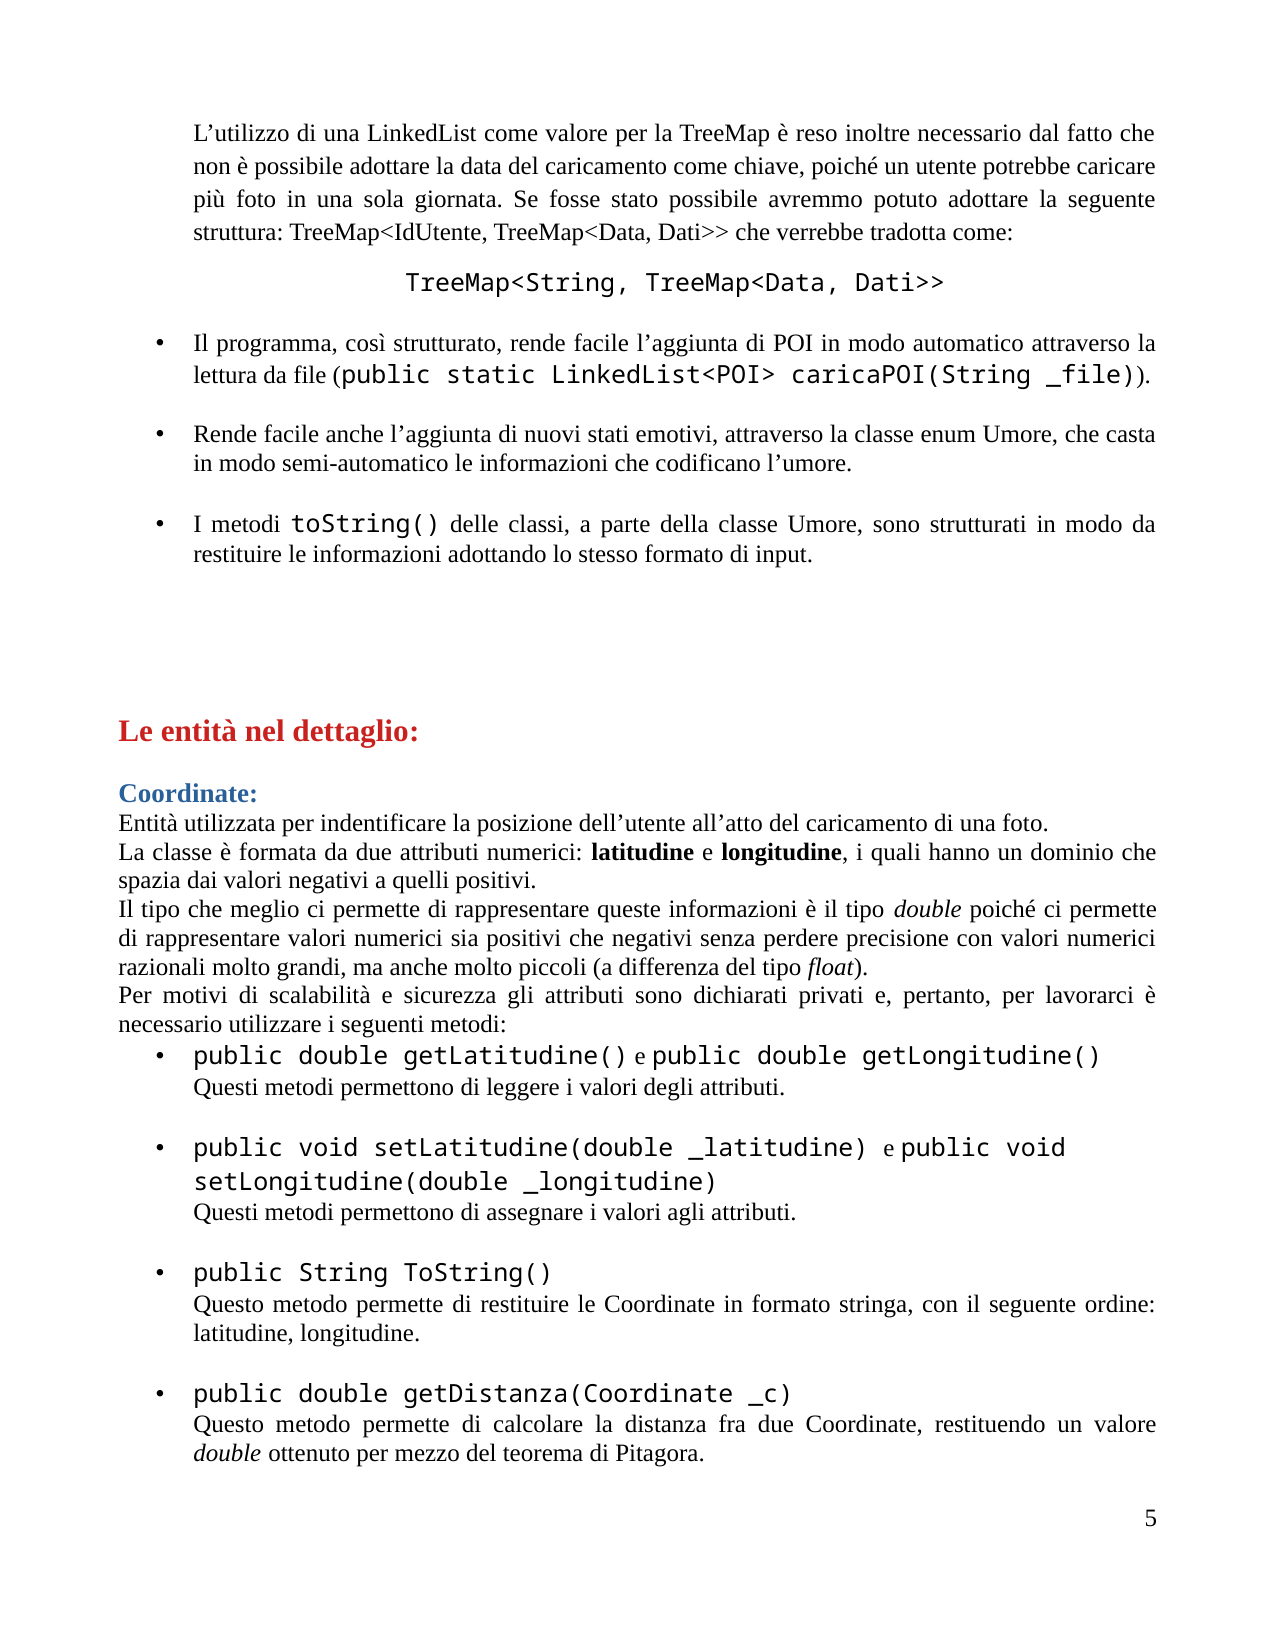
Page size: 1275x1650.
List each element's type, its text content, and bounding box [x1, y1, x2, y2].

text Coordinate: [118, 777, 1157, 808]
list Questi metodi permettono di assegnare i valori agli attributi. [156, 1197, 1157, 1226]
list public void setLatitudine(double _latitudine) e public void setLongitudine(double _longitudine) [156, 1129, 1157, 1197]
list Questi metodi permettono di leggere i valori degli attributi. [156, 1072, 1157, 1101]
list Rende facile anche l’aggiunta di nuovi stati emotivi, attraverso la classe enum Umore, che casta in modo semi-automatico le informazioni che codificano l’umore. [156, 419, 1157, 477]
list Questo metodo permette di restituire le Coordinate in formato stringa, con il seguente ordine: latitudine, longitudine. [156, 1289, 1157, 1347]
list Questo metodo permette di calcolare la distanza fra due Coordinate, restituendo un valore double ottenuto per mezzo del teorema di Pitagora. [156, 1409, 1157, 1467]
text La classe è formata da due attributi numerici: latitudine e longitudine, i quali hanno un dominio che spazia dai valori negativi a quelli positivi. [118, 837, 1157, 894]
text Entità utilizzata per indentificare la posizione dell’utente all’atto del caricamento di una foto. [118, 808, 1157, 837]
list L’utilizzo di una LinkedList come valore per la TreeMap è reso inoltre necessario dal fatto che non è possibile adottare la data del caricamento come chiave, poiché un utente potrebbe caricare più foto in una sola giornata. Se fosse stato possibile avremmo potuto adottare la seguente struttura: TreeMap<IdUtente, TreeMap<Data, Dati>> che verrebbe tradotta come: [156, 118, 1157, 246]
list public double getLatitudine() e public double getLongitudine() [156, 1038, 1157, 1072]
text Il tipo che meglio ci permette di rappresentare queste informazioni è il tipo double poiché ci permette di rappresentare valori numerici sia positivi che negativi senza perdere precisione con valori numerici razionali molto grandi, ma anche molto piccoli (a differenza del tipo float). [118, 894, 1157, 980]
list Il programma, così strutturato, rende facile l’aggiunta di POI in modo automatico attraverso la lettura da file (public static LinkedList<POI> caricaPOI(String _file)). [156, 328, 1157, 390]
text Per motivi di scalabilità e sicurezza gli attributi sono dichiarati privati e, pertanto, per lavorarci è necessario utilizzare i seguenti metodi: [118, 980, 1157, 1038]
text Le entità nel dettaglio: [118, 712, 1157, 748]
list I metodi toString() delle classi, a parte della classe Umore, sono strutturati in modo da restituire le informazioni adottando lo stesso formato di input. [156, 505, 1157, 568]
list public double getDistanza(Coordinate _c) [156, 1375, 1157, 1409]
list TreeMap<String, TreeMap<Data, Dati>> [156, 265, 1157, 299]
list public String ToString() [156, 1255, 1157, 1289]
